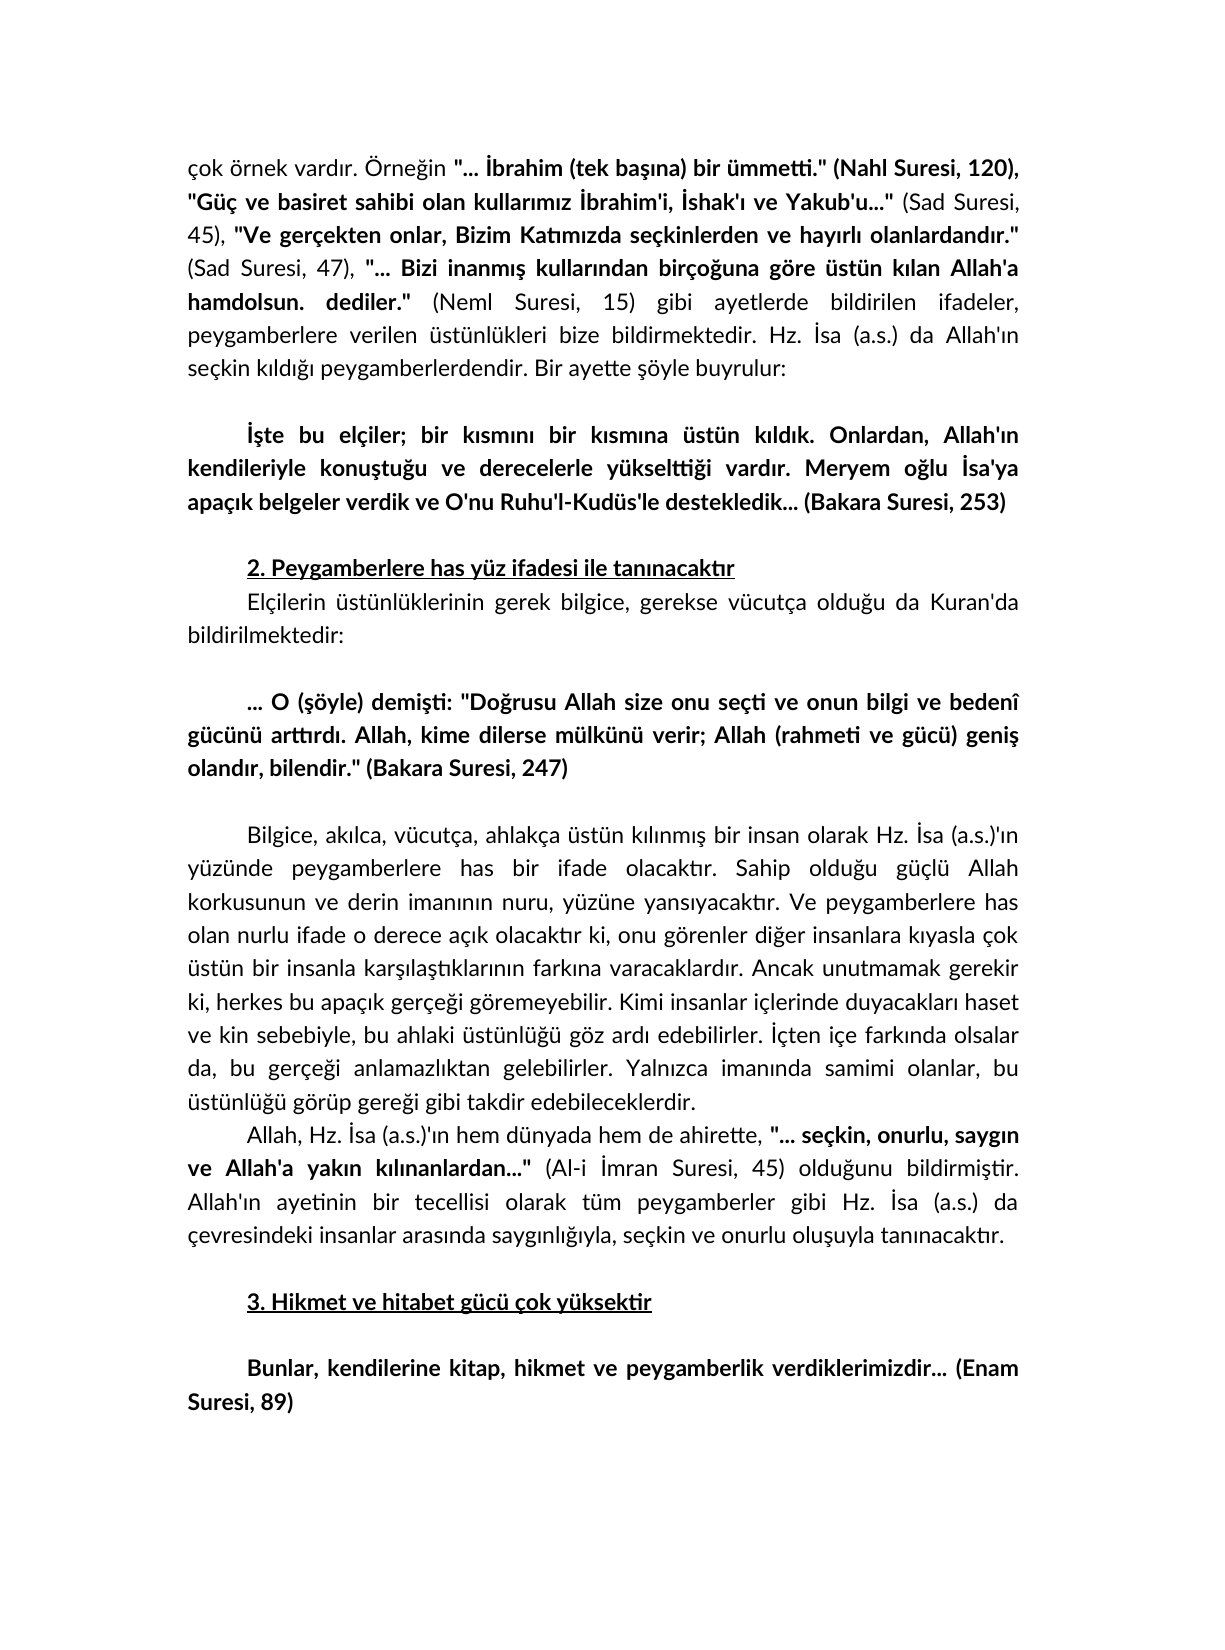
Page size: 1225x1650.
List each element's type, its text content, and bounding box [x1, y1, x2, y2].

text 2. Peygamberlere has yüz ifadesi ile tanınacaktır [187, 550, 1020, 583]
text Allah, Hz. İsa (a.s.)'ın hem dünyada hem de ahirette, "... seçkin, onurlu, saygın ve Allah'a yakın kılınanlardan..." (Al-i İmran Suresi, 45) olduğunu bildirmiştir. Allah'ın ayetinin bir tecellisi olarak tüm peygamberler gibi Hz. İsa (a.s.) da çevresindeki insanlar arasında saygınlığıyla, seçkin ve onurlu oluşuyla tanınacaktır. [187, 1117, 1020, 1250]
text Elçilerin üstünlüklerinin gerek bilgice, gerekse vücutça olduğu da Kuran'da bildirilmektedir: [187, 583, 1020, 650]
text 3. Hikmet ve hitabet gücü çok yüksektir [187, 1283, 1020, 1317]
text İşte bu elçiler; bir kısmını bir kısmına üstün kıldık. Onlardan, Allah'ın kendileriyle konuştuğu ve derecelerle yükselttiği vardır. Meryem oğlu İsa'ya apaçık belgeler verdik ve O'nu Ruhu'l-Kudüs'le destekledik... (Bakara Suresi, 253) [187, 417, 1020, 517]
text Bilgice, akılca, vücutça, ahlakça üstün kılınmış bir insan olarak Hz. İsa (a.s.)'ın yüzünde peygamberlere has bir ifade olacaktır. Sahip olduğu güçlü Allah korkusunun ve derin imanının nuru, yüzüne yansıyacaktır. Ve peygamberlere has olan nurlu ifade o derece açık olacaktır ki, onu görenler diğer insanlara kıyasla çok üstün bir insanla karşılaştıklarının farkına varacaklardır. Ancak unutmamak gerekir ki, herkes bu apaçık gerçeği göremeyebilir. Kimi insanlar içlerinde duyacakları haset ve kin sebebiyle, bu ahlaki üstünlüğü göz ardı edebilirler. İçten içe farkında olsalar da, bu gerçeği anlamazlıktan gelebilirler. Yalnızca imanında samimi olanlar, bu üstünlüğü görüp gereği gibi takdir edebileceklerdir. [187, 817, 1020, 1117]
text ... O (şöyle) demişti: "Doğrusu Allah size onu seçti ve onun bilgi ve bedenî gücünü arttırdı. Allah, kime dilerse mülkünü verir; Allah (rahmeti ve gücü) geniş olandır, bilendir." (Bakara Suresi, 247) [187, 683, 1020, 783]
text Bunlar, kendilerine kitap, hikmet ve peygamberlik verdiklerimizdir... (Enam Suresi, 89) [187, 1350, 1020, 1417]
text çok örnek vardır. Örneğin "... İbrahim (tek başına) bir ümmetti." (Nahl Suresi, 120), "Güç ve basiret sahibi olan kullarımız İbrahim'i, İshak'ı ve Yakub'u..." (Sad Suresi, 45), "Ve gerçekten onlar, Bizim Katımızda seçkinlerden ve hayırlı olanlardandır." (Sad Suresi, 47), "... Bizi inanmış kullarından birçoğuna göre üstün kılan Allah'a hamdolsun. dediler." (Neml Suresi, 15) gibi ayetlerde bildirilen ifadeler, peygamberlere verilen üstünlükleri bize bildirmektedir. Hz. İsa (a.s.) da Allah'ın seçkin kıldığı peygamberlerdendir. Bir ayette şöyle buyrulur: [187, 150, 1020, 383]
